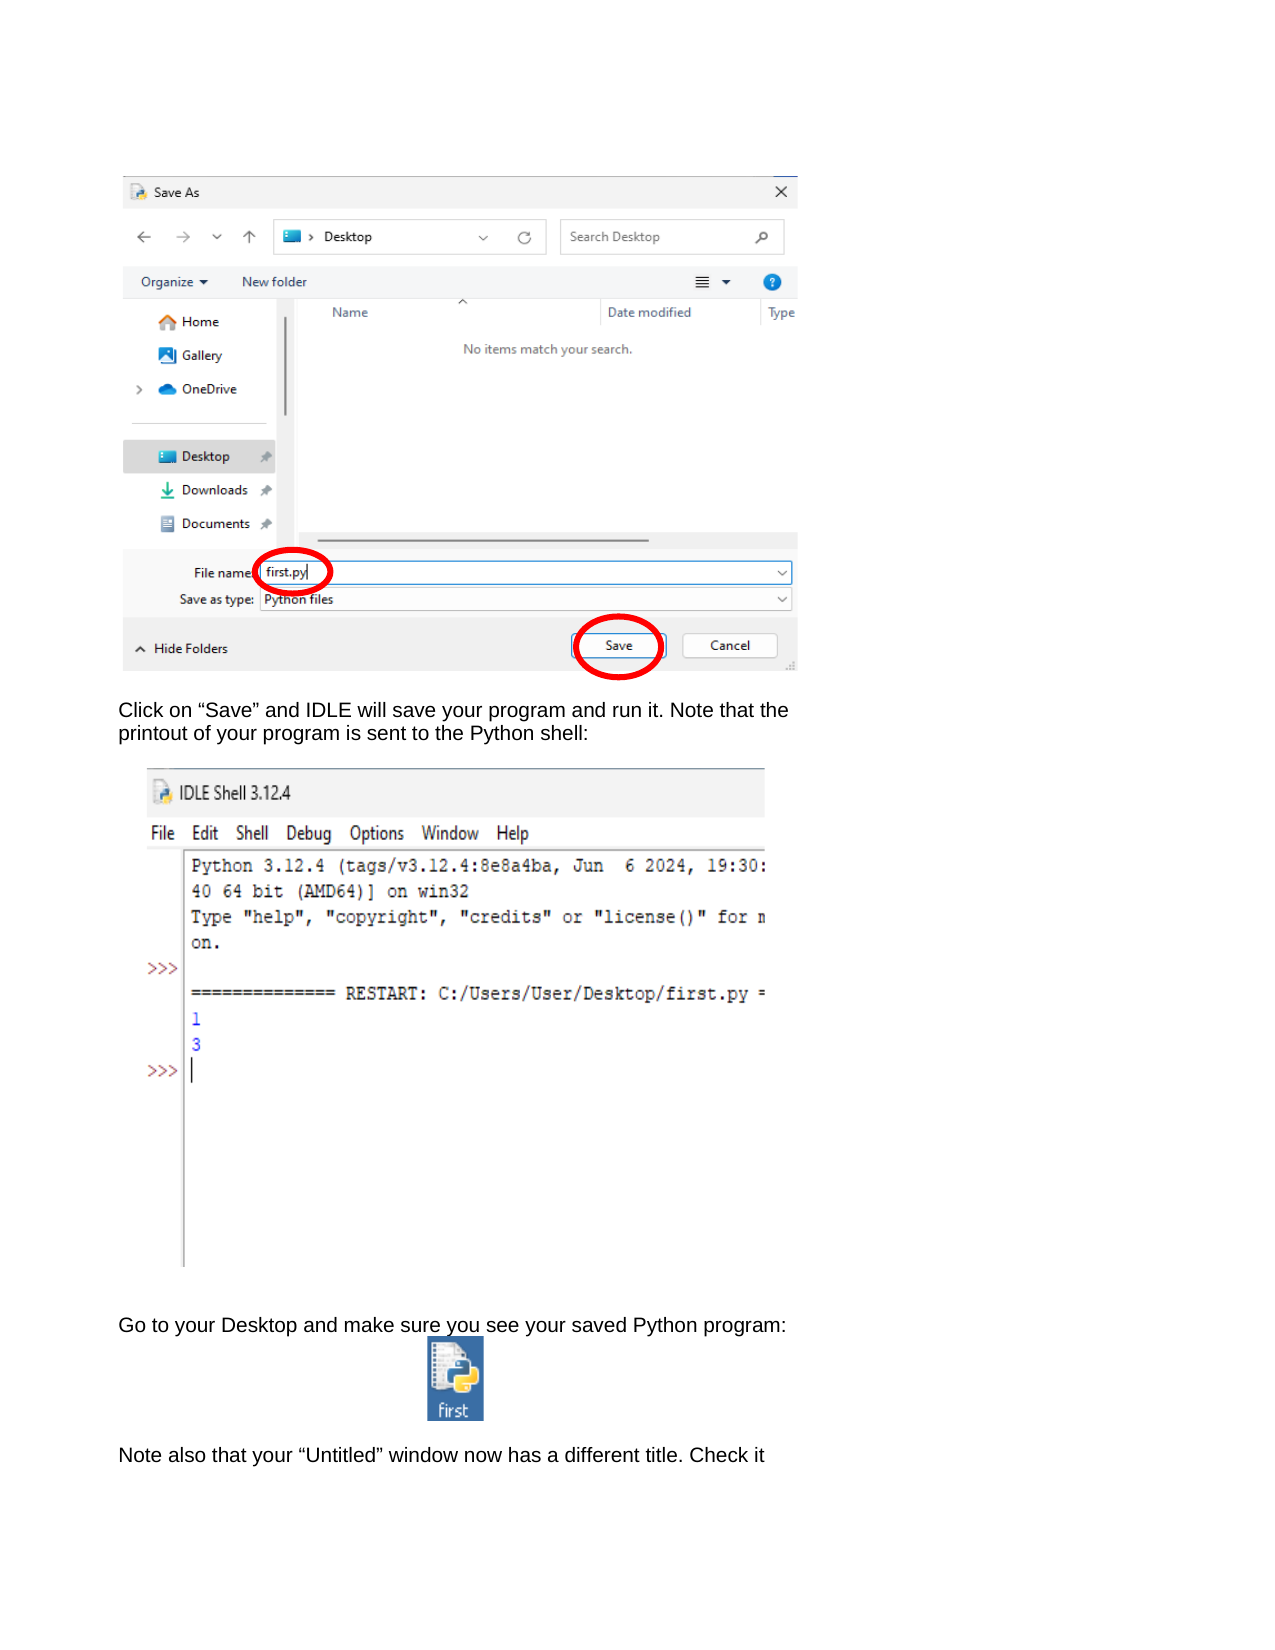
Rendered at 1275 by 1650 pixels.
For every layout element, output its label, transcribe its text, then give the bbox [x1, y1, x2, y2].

text Go to your Desktop and make sure you see your saved Python program: [118, 1313, 793, 1336]
picture [122, 176, 798, 671]
text Click on “Save” and IDLE will save your program and run it. Note that the printout of your program is sent to the Python shell: [118, 698, 793, 745]
picture [580, 620, 658, 671]
text Note also that your “Untitled” window now has a different title. Check it [118, 1444, 793, 1467]
picture [146, 768, 765, 1267]
